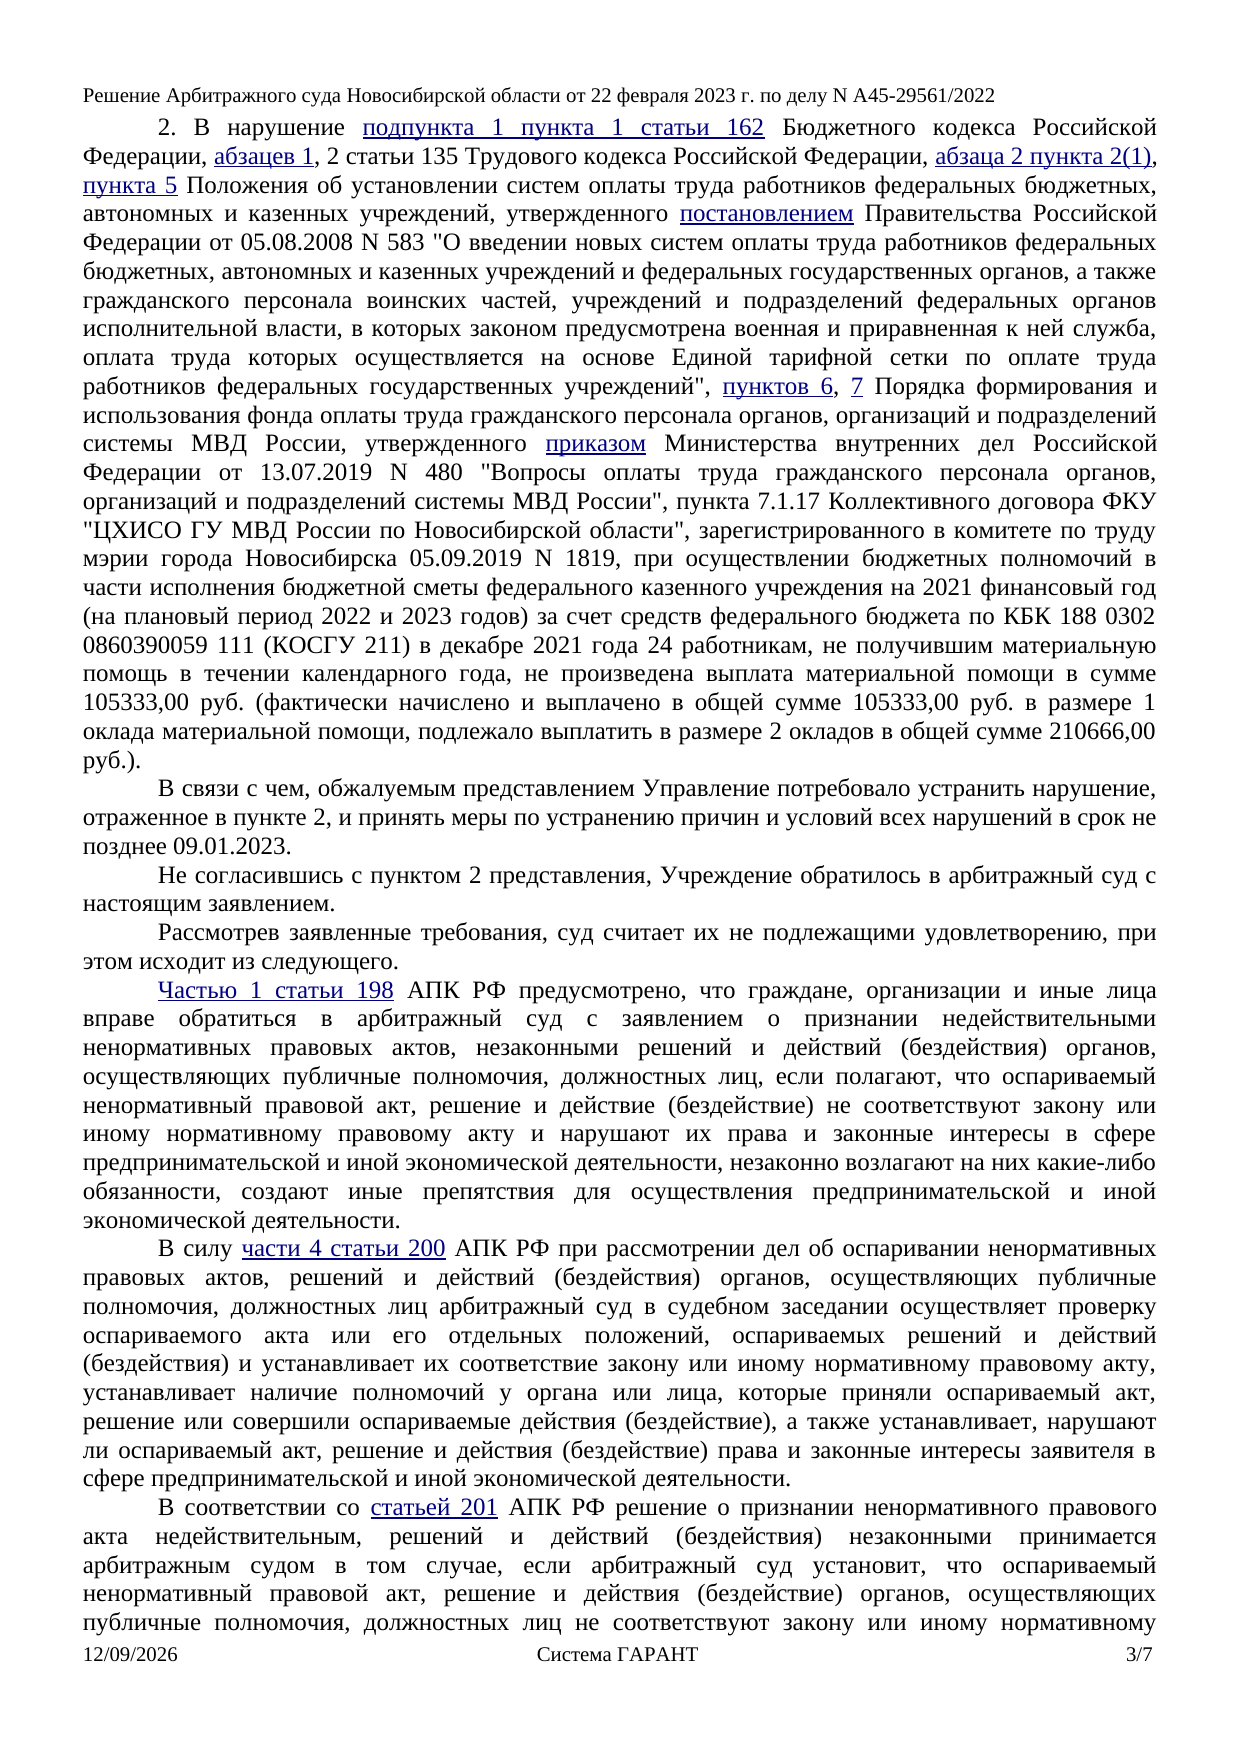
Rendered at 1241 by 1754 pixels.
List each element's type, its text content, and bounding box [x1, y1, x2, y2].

text В силу части 4 статьи 200 АПК РФ при рассмотрении дел об оспаривании ненормативных правовых актов, решений и действий (бездействия) органов, осуществляющих публичные полномочия, должностных лиц арбитражный суд в судебном заседании осуществляет проверку оспариваемого акта или его отдельных положений, оспариваемых решений и действий (бездействия) и устанавливает их соответствие закону или иному нормативному правовому акту, устанавливает наличие полномочий у органа или лица, которые приняли оспариваемый акт, решение или совершили оспариваемые действия (бездействие), а также устанавливает, нарушают ли оспариваемый акт, решение и действия (бездействие) права и законные интересы заявителя в сфере предпринимательской и иной экономической деятельности. [83, 1233, 1157, 1492]
text Частью 1 статьи 198 АПК РФ предусмотрено, что граждане, организации и иные лица вправе обратиться в арбитражный суд с заявлением о признании недействительными ненормативных правовых актов, незаконными решений и действий (бездействия) органов, осуществляющих публичные полномочия, должностных лиц, если полагают, что оспариваемый ненормативный правовой акт, решение и действие (бездействие) не соответствуют закону или иному нормативному правовому акту и нарушают их права и законные интересы в сфере предпринимательской и иной экономической деятельности, незаконно возлагают на них какие-либо обязанности, создают иные препятствия для осуществления предпринимательской и иной экономической деятельности. [83, 975, 1157, 1233]
text В связи с чем, обжалуемым представлением Управление потребовало устранить нарушение, отраженное в пункте 2, и принять меры по устранению причин и условий всех нарушений в срок не позднее 09.01.2023. [83, 773, 1157, 860]
text 2. В нарушение подпункта 1 пункта 1 статьи 162 Бюджетного кодекса Российской Федерации, абзацев 1, 2 статьи 135 Трудового кодекса Российской Федерации, абзаца 2 пункта 2(1), пункта 5 Положения об установлении систем оплаты труда работников федеральных бюджетных, автономных и казенных учреждений, утвержденного постановлением Правительства Российской Федерации от 05.08.2008 N 583 "О введении новых систем оплаты труда работников федеральных бюджетных, автономных и казенных учреждений и федеральных государственных органов, а также гражданского персонала воинских частей, учреждений и подразделений федеральных органов исполнительной власти, в которых законом предусмотрена военная и приравненная к ней служба, оплата труда которых осуществляется на основе Единой тарифной сетки по оплате труда работников федеральных государственных учреждений", пунктов 6, 7 Порядка формирования и использования фонда оплаты труда гражданского персонала органов, организаций и подразделений системы МВД России, утвержденного приказом Министерства внутренних дел Российской Федерации от 13.07.2019 N 480 "Вопросы оплаты труда гражданского персонала органов, организаций и подразделений системы МВД России", пункта 7.1.17 Коллективного договора ФКУ "ЦХИСО ГУ МВД России по Новосибирской области", зарегистрированного в комитете по труду мэрии города Новосибирска 05.09.2019 N 1819, при осуществлении бюджетных полномочий в части исполнения бюджетной сметы федерального казенного учреждения на 2021 финансовый год (на плановый период 2022 и 2023 годов) за счет средств федерального бюджета по КБК 188 0302 0860390059 111 (КОСГУ 211) в декабре 2021 года 24 работникам, не получившим материальную помощь в течении календарного года, не произведена выплата материальной помощи в сумме 105333,00 руб. (фактически начислено и выплачено в общей сумме 105333,00 руб. в размере 1 оклада материальной помощи, подлежало выплатить в размере 2 окладов в общей сумме 210666,00 руб.). [83, 112, 1157, 773]
text В соответствии со статьей 201 АПК РФ решение о признании ненормативного правового акта недействительным, решений и действий (бездействия) незаконными принимается арбитражным судом в том случае, если арбитражный суд установит, что оспариваемый ненормативный правовой акт, решение и действия (бездействие) органов, осуществляющих публичные полномочия, должностных лиц не соответствуют закону или иному нормативному [83, 1492, 1157, 1636]
text Не согласившись с пунктом 2 представления, Учреждение обратилось в арбитражный суд с настоящим заявлением. [83, 860, 1157, 917]
text Рассмотрев заявленные требования, суд считает их не подлежащими удовлетворению, при этом исходит из следующего. [83, 917, 1157, 975]
